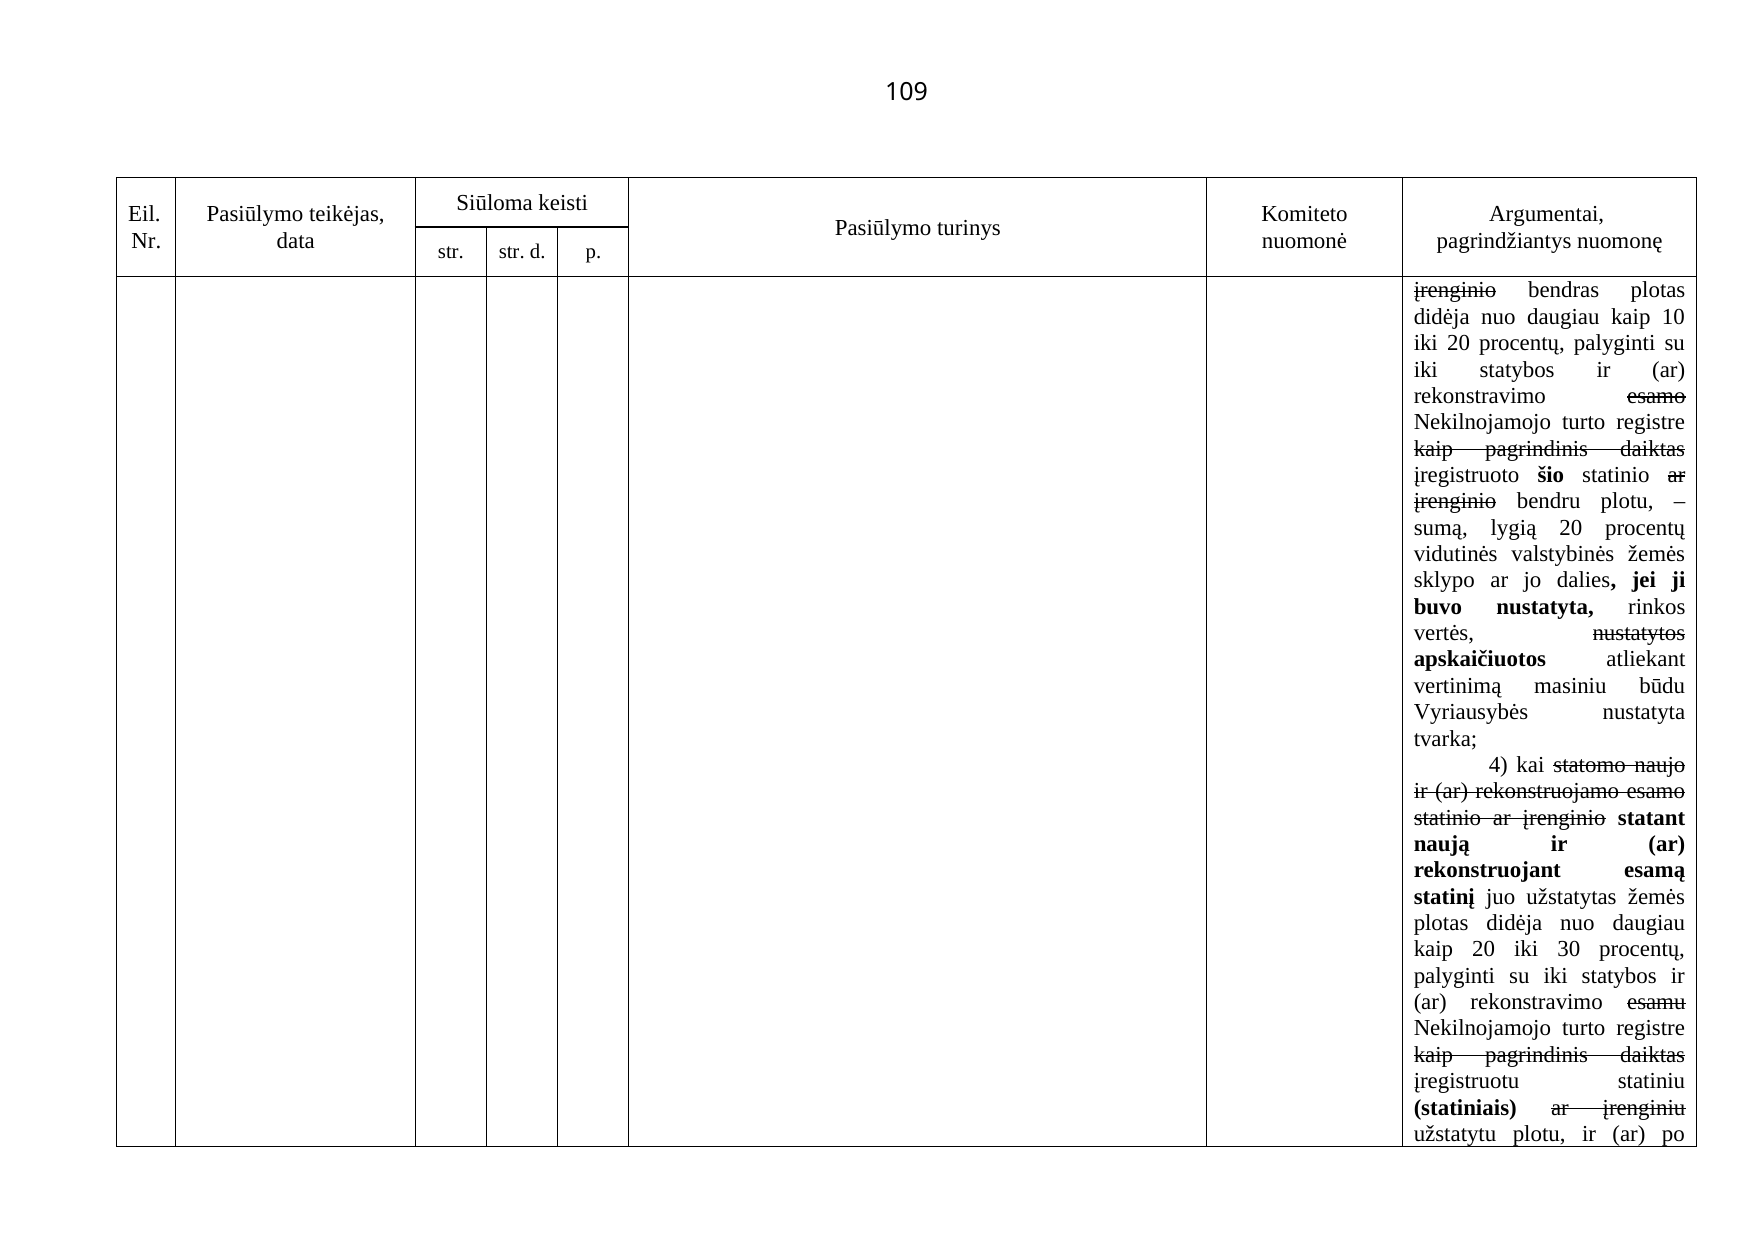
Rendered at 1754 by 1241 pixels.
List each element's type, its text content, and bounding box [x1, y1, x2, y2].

table_header Komiteto nuomonė [1207, 178, 1402, 276]
table_cell [176, 277, 415, 1146]
table_header Eil. Nr. [117, 178, 175, 276]
table_cell p. [558, 228, 628, 276]
table_cell str. d. [487, 228, 557, 276]
table_cell [629, 277, 1206, 1146]
table_header Siūloma keisti [416, 178, 628, 226]
table_cell [558, 277, 628, 1146]
table_cell [487, 277, 557, 1146]
table_cell [1207, 277, 1402, 1146]
table_header Pasiūlymo turinys [629, 178, 1206, 276]
table_cell [416, 277, 486, 1146]
table_header Pasiūlymo teikėjas, data [176, 178, 415, 276]
table_cell str. [416, 228, 486, 276]
table_cell [117, 277, 175, 1146]
table_cell įrenginio bendras plotas didėja nuo daugiau kaip 10 iki 20 procentų, palyginti su iki statybos ir (ar) rekonstravimo esamo Nekilnojamojo turto registre kaip pagrindinis daiktas įregistruoto šio statinio ar įrenginio bendru plotu, – sumą, lygią 20 procentų vidutinės valstybinės žemės sklypo ar jo dalies, jei ji buvo nustatyta, rinkos vertės, nustatytos apskaičiuotos atliekant vertinimą masiniu būdu Vyriausybės nustatyta tvarka; 4) kai statomo naujo ir (ar) rekonstruojamo esamo statinio ar įrenginio statant naują ir (ar) rekonstruojant esamą statinį juo užstatytas žemės plotas didėja nuo daugiau kaip 20 iki 30 procentų, palyginti su iki statybos ir (ar) rekonstravimo esamu Nekilnojamojo turto registre kaip pagrindinis daiktas įregistruotu statiniu (statiniais) ar įrenginiu užstatytu plotu, ir (ar) po [1403, 277, 1696, 1146]
table_header Argumentai, pagrindžiantys nuomonę [1403, 178, 1696, 276]
